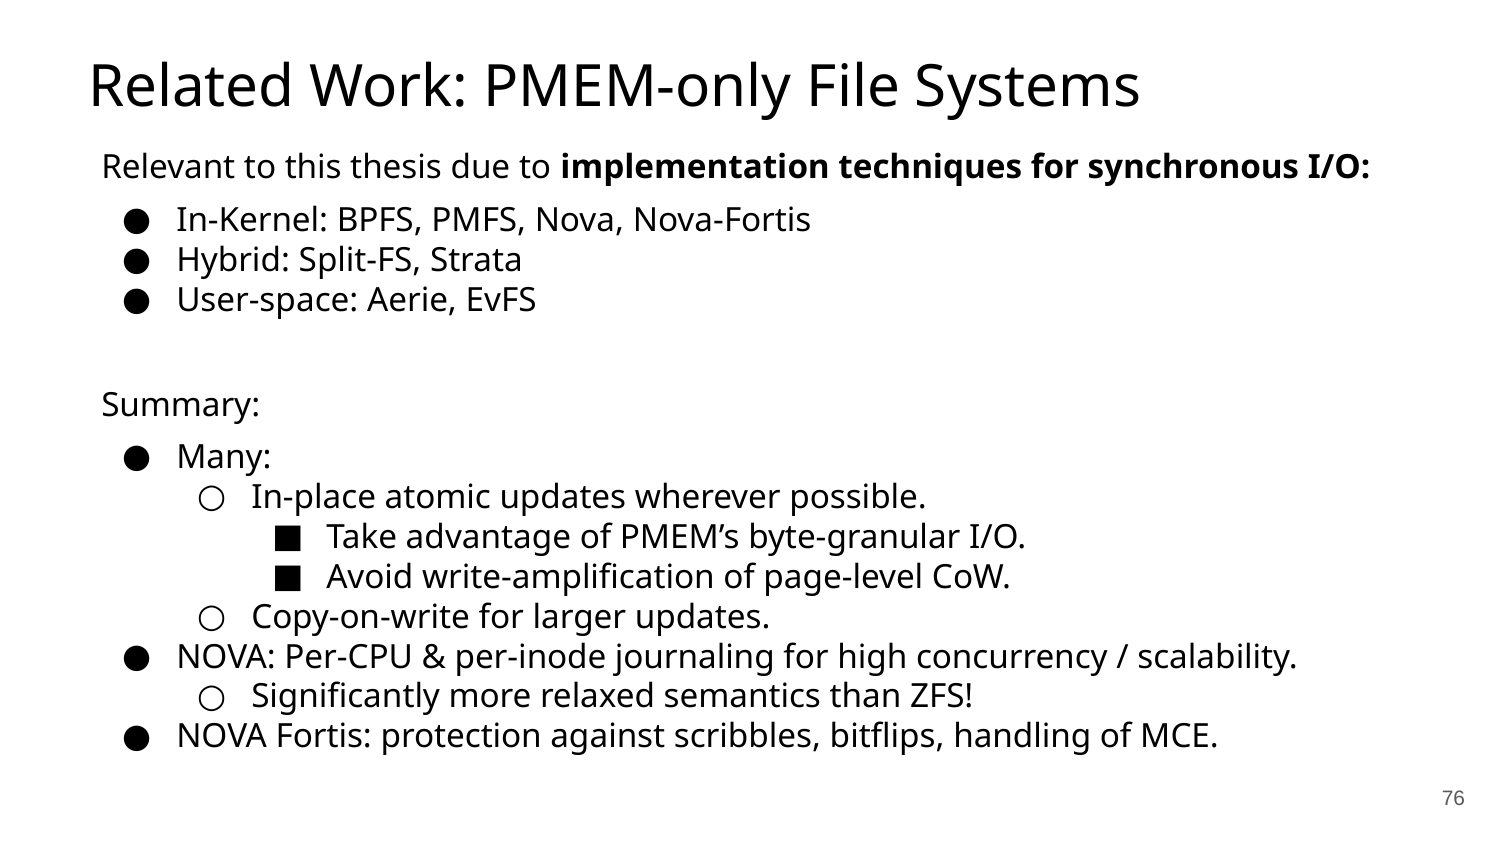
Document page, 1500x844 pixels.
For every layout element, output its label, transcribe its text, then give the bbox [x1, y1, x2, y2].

title Related Work: PMEM-only File Systems [73, 33, 1466, 165]
slide_number [1389, 764, 1480, 830]
text_box Relevant to this thesis due to implementation techniques for synchronous I/O: In-Kernel: BPFS, PMFS, Nova, Nova-Fortis Hybrid: Split-FS, Strata User-space: Aerie, EvFS Summary: Many: In-place atomic updates wherever possible. Take advantage of PMEM’s byte-granular I/O. Avoid write-amplification of page-level CoW. Copy-on-write for larger updates. NOVA: Per-CPU & per-inode journaling for high concurrency / scalability. Significantly more relaxed semantics than ZFS! NOVA Fortis: protection against scribbles, bitflips, handling of MCE. [86, 130, 1441, 776]
